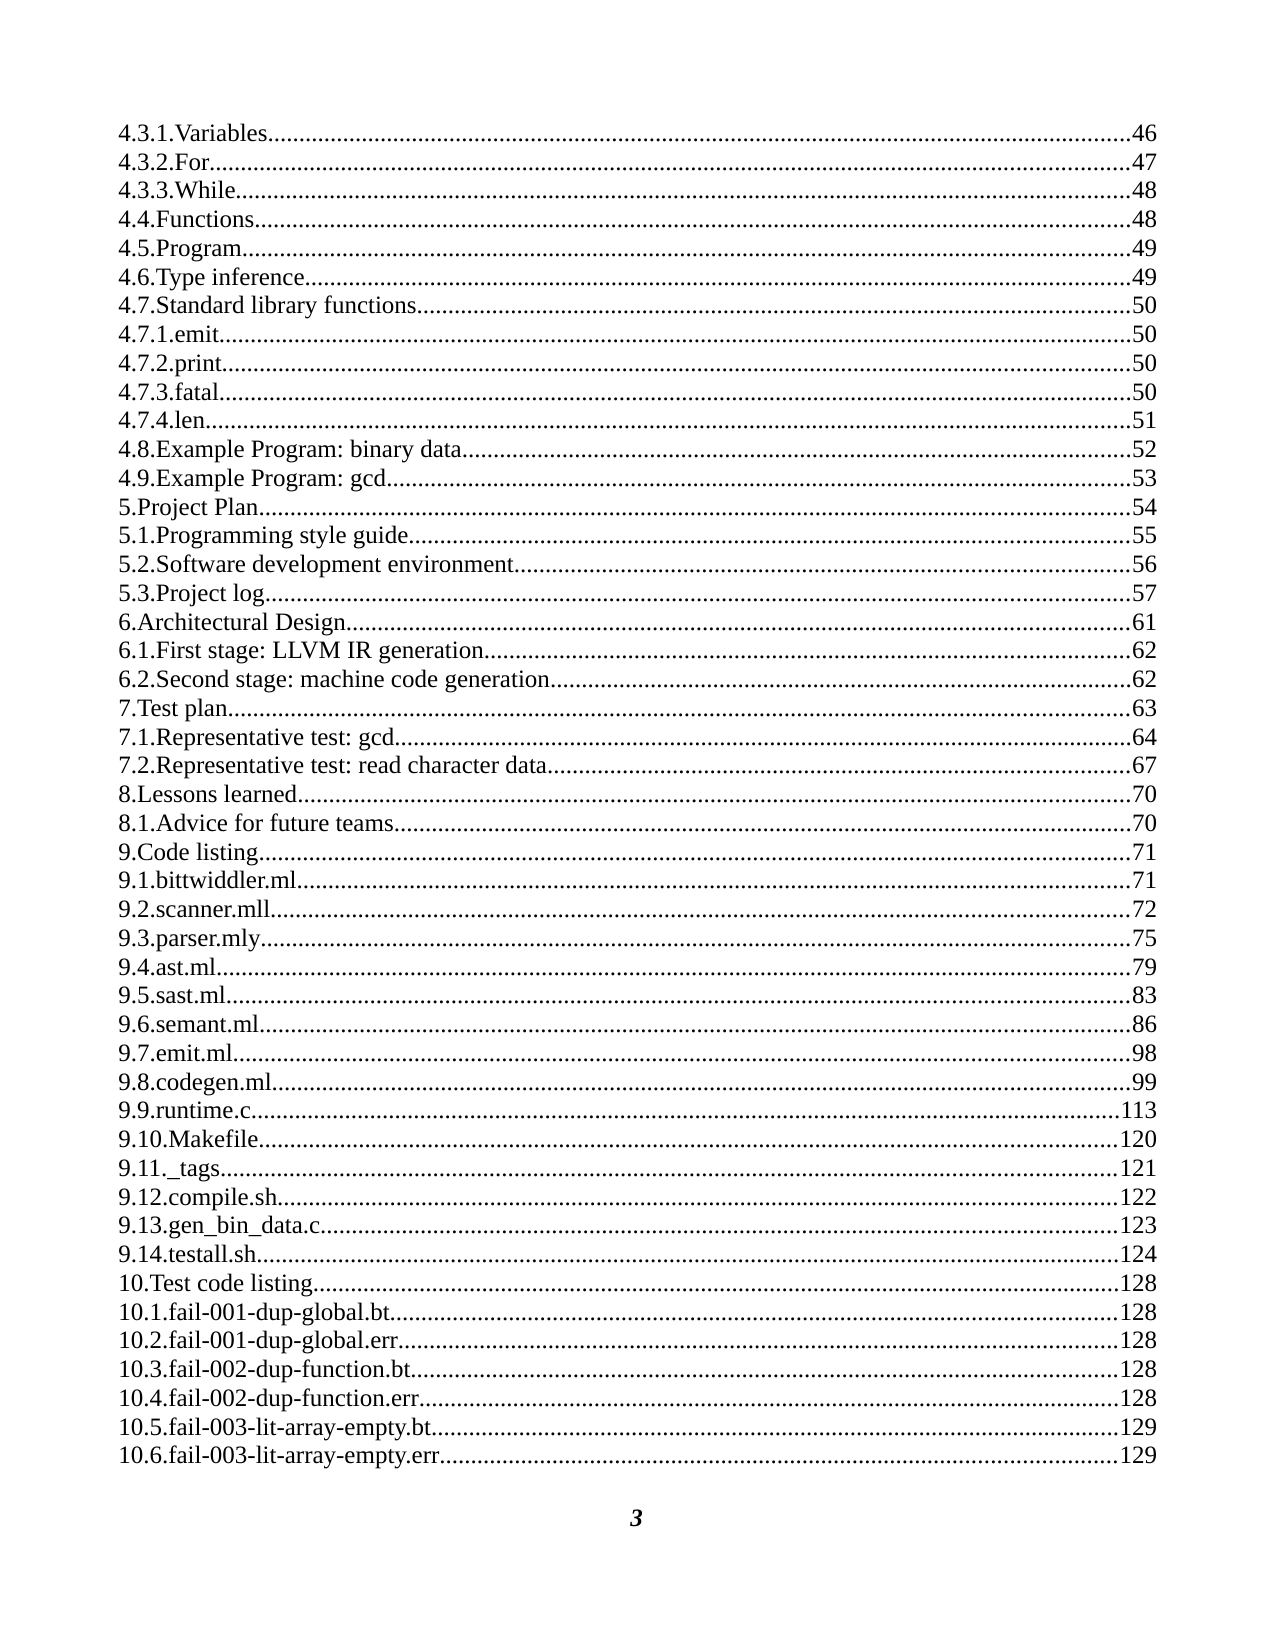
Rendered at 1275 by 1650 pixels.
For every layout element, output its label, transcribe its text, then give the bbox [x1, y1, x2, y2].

text 10.5.fail-003-lit-array-empty.bt 129 [118, 1412, 1157, 1441]
text 5.3.Project log 57 [118, 578, 1157, 607]
text 6.1.First stage: LLVM IR generation 62 [118, 636, 1157, 664]
text 4.6.Type inference 49 [118, 262, 1157, 291]
text 9.10.Makefile 120 [118, 1124, 1157, 1153]
text 9.9.runtime.c 113 [118, 1096, 1157, 1124]
text 9.12.compile.sh 122 [118, 1182, 1157, 1211]
text 9.1.bittwiddler.ml 71 [118, 866, 1157, 894]
text 4.4.Functions 48 [118, 204, 1157, 233]
text 9.13.gen_bin_data.c 123 [118, 1211, 1157, 1239]
text 4.3.2.For 47 [118, 147, 1157, 176]
text 9.5.sast.ml 83 [118, 981, 1157, 1009]
text 5.Project Plan 54 [118, 492, 1157, 521]
text 8.1.Advice for future teams 70 [118, 808, 1157, 837]
text 10.4.fail-002-dup-function.err 128 [118, 1383, 1157, 1412]
text 4.7.1.emit 50 [118, 319, 1157, 348]
text 4.7.2.print 50 [118, 348, 1157, 377]
text 5.2.Software development environment 56 [118, 549, 1157, 578]
text 9.6.semant.ml 86 [118, 1009, 1157, 1038]
text 4.5.Program 49 [118, 233, 1157, 262]
text 9.Code listing 71 [118, 837, 1157, 866]
text 4.7.3.fatal 50 [118, 377, 1157, 406]
text 4.9.Example Program: gcd 53 [118, 463, 1157, 492]
text 7.Test plan 63 [118, 693, 1157, 722]
text 10.6.fail-003-lit-array-empty.err 129 [118, 1441, 1157, 1469]
text 9.3.parser.mly 75 [118, 923, 1157, 952]
text 9.7.emit.ml 98 [118, 1038, 1157, 1067]
text 5.1.Programming style guide 55 [118, 521, 1157, 549]
text 9.2.scanner.mll 72 [118, 894, 1157, 923]
text 10.2.fail-001-dup-global.err 128 [118, 1326, 1157, 1354]
text 4.8.Example Program: binary data 52 [118, 434, 1157, 463]
text 10.3.fail-002-dup-function.bt 128 [118, 1354, 1157, 1383]
text 6.Architectural Design 61 [118, 607, 1157, 636]
text 4.7.4.len 51 [118, 406, 1157, 434]
text 7.1.Representative test: gcd 64 [118, 722, 1157, 751]
text 10.Test code listing 128 [118, 1268, 1157, 1297]
text 4.7.Standard library functions 50 [118, 291, 1157, 319]
text 9.14.testall.sh 124 [118, 1239, 1157, 1268]
text 4.3.3.While 48 [118, 176, 1157, 204]
text 8.Lessons learned 70 [118, 779, 1157, 808]
text 6.2.Second stage: machine code generation 62 [118, 664, 1157, 693]
text 4.3.1.Variables 46 [118, 118, 1157, 147]
text 9.4.ast.ml 79 [118, 952, 1157, 981]
text 9.8.codegen.ml 99 [118, 1067, 1157, 1096]
text 9.11._tags 121 [118, 1153, 1157, 1182]
text 7.2.Representative test: read character data 67 [118, 751, 1157, 779]
text 10.1.fail-001-dup-global.bt 128 [118, 1297, 1157, 1326]
